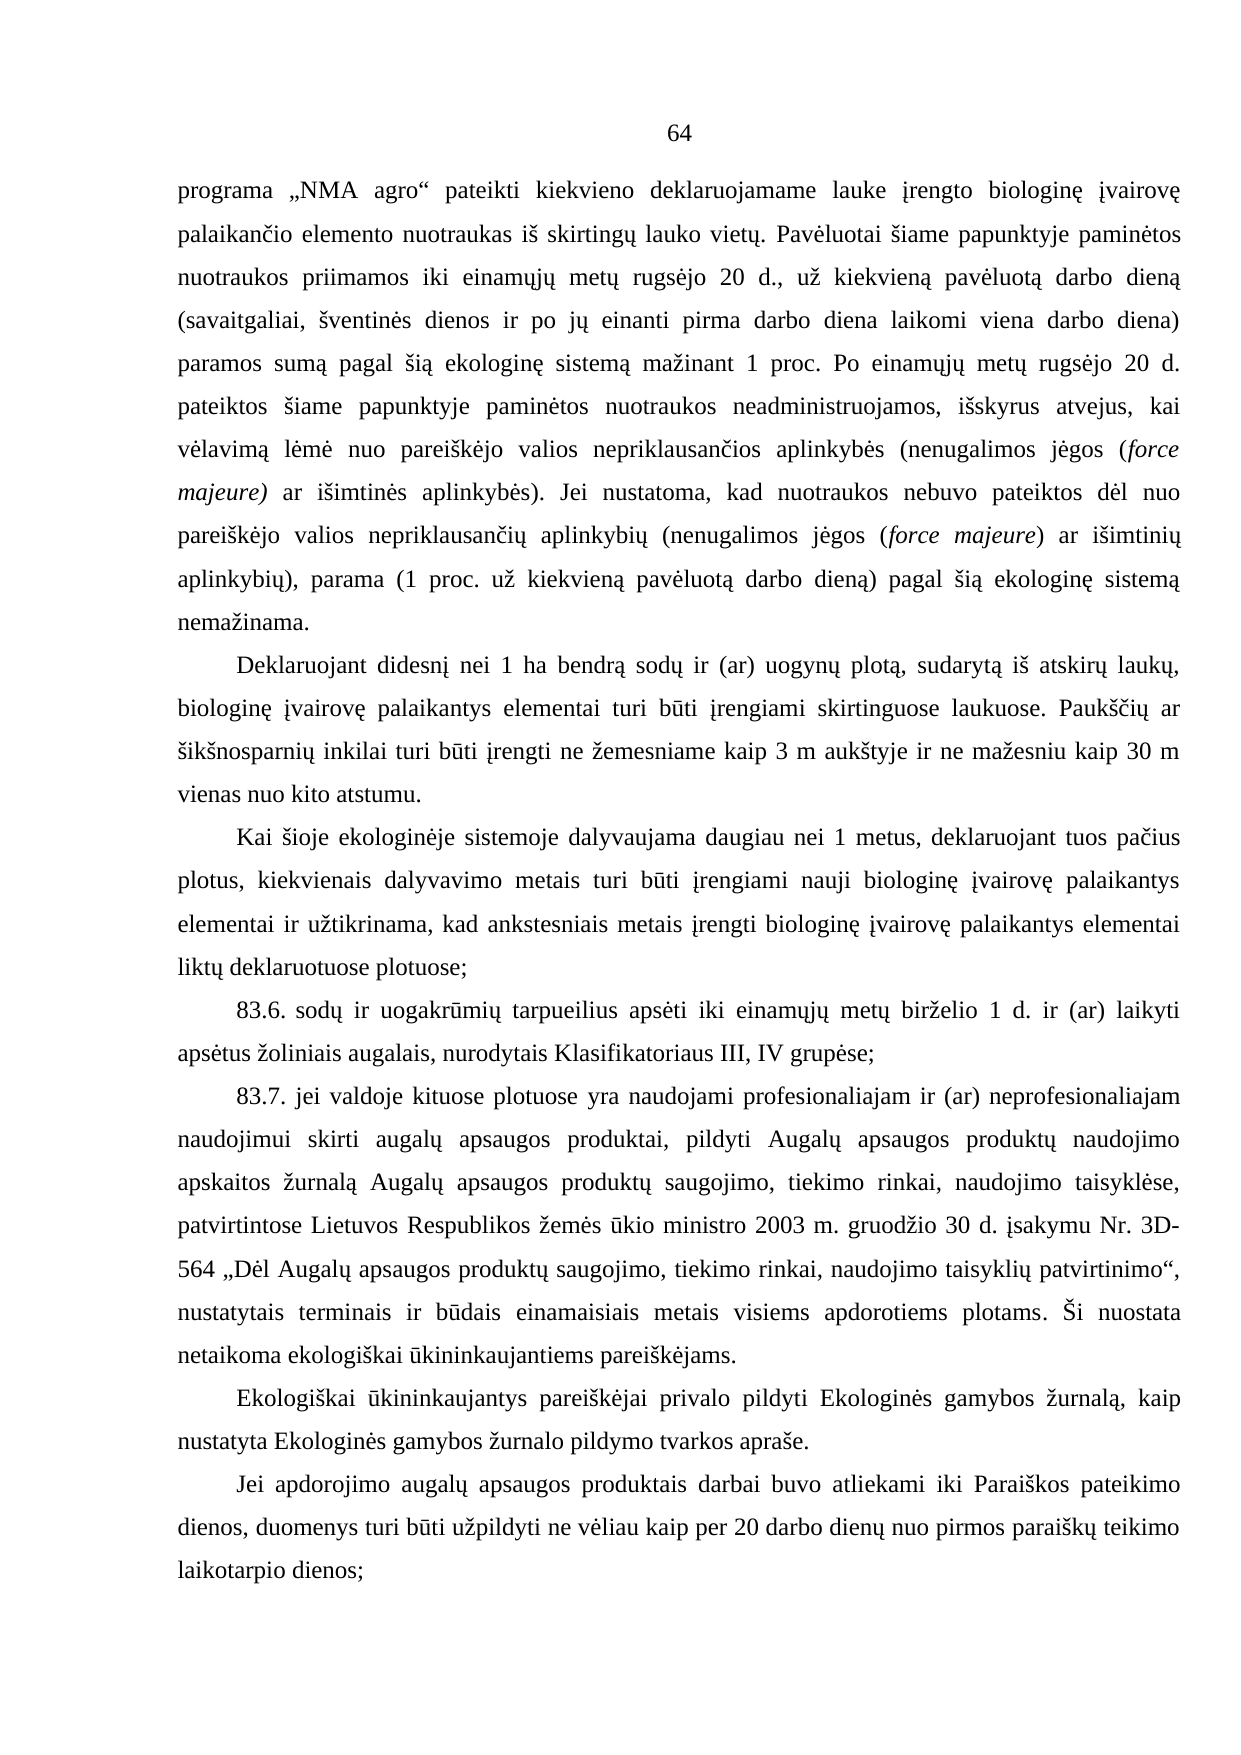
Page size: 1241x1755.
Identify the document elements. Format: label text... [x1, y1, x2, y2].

text Kai šioje ekologinėje sistemoje dalyvaujama daugiau nei 1 metus, deklaruojant tuos pačius plotus, kiekvienais dalyvavimo metais turi būti įrengiami nauji biologinę įvairovę palaikantys elementai ir užtikrinama, kad ankstesniais metais įrengti biologinę įvairovę palaikantys elementai liktų deklaruotuose plotuose; [177, 822, 1181, 981]
text Jei apdorojimo augalų apsaugos produktais darbai buvo atliekami iki Paraiškos pateikimo dienos, duomenys turi būti užpildyti ne vėliau kaip per 20 darbo dienų nuo pirmos paraiškų teikimo laikotarpio dienos; [177, 1469, 1181, 1584]
text programa „NMA agro“ pateikti kiekvieno deklaruojamame lauke įrengto biologinę įvairovę palaikančio elemento nuotraukas iš skirtingų lauko vietų. Pavėluotai šiame papunktyje paminėtos nuotraukos priimamos iki einamųjų metų rugsėjo 20 d., už kiekvieną pavėluotą darbo dieną (savaitgaliai, šventinės dienos ir po jų einanti pirma darbo diena laikomi viena darbo diena) paramos sumą pagal šią ekologinę sistemą mažinant 1 proc. Po einamųjų metų rugsėjo 20 d. pateiktos šiame papunktyje paminėtos nuotraukos neadministruojamos, išskyrus atvejus, kai vėlavimą lėmė nuo pareiškėjo valios nepriklausančios aplinkybės (nenugalimos jėgos (force majeure) ar išimtinės aplinkybės). Jei nustatoma, kad nuotraukos nebuvo pateiktos dėl nuo pareiškėjo valios nepriklausančių aplinkybių (nenugalimos jėgos (force majeure) ar išimtinių aplinkybių), parama (1 proc. už kiekvieną pavėluotą darbo dieną) pagal šią ekologinę sistemą nemažinama. [177, 176, 1181, 636]
text 83.6. sodų ir uogakrūmių tarpueilius apsėti iki einamųjų metų birželio 1 d. ir (ar) laikyti apsėtus žoliniais augalais, nurodytais Klasifikatoriaus III, IV grupėse; [177, 995, 1181, 1067]
text 83.7. jei valdoje kituose plotuose yra naudojami profesionaliajam ir (ar) neprofesionaliajam naudojimui skirti augalų apsaugos produktai, pildyti Augalų apsaugos produktų naudojimo apskaitos žurnalą Augalų apsaugos produktų saugojimo, tiekimo rinkai, naudojimo taisyklėse, patvirtintose Lietuvos Respublikos žemės ūkio ministro 2003 m. gruodžio 30 d. įsakymu Nr. 3D-564 „Dėl Augalų apsaugos produktų saugojimo, tiekimo rinkai, naudojimo taisyklių patvirtinimo“, nustatytais terminais ir būdais einamaisiais metais visiems apdorotiems plotams. Ši nuostata netaikoma ekologiškai ūkininkaujantiems pareiškėjams. [177, 1081, 1181, 1369]
text Deklaruojant didesnį nei 1 ha bendrą sodų ir (ar) uogynų plotą, sudarytą iš atskirų laukų, biologinę įvairovę palaikantys elementai turi būti įrengiami skirtinguose laukuose. Paukščių ar šikšnosparnių inkilai turi būti įrengti ne žemesniame kaip 3 m aukštyje ir ne mažesniu kaip 30 m vienas nuo kito atstumu. [177, 650, 1181, 808]
text Ekologiškai ūkininkaujantys pareiškėjai privalo pildyti Ekologinės gamybos žurnalą, kaip nustatyta Ekologinės gamybos žurnalo pildymo tvarkos apraše. [177, 1383, 1181, 1455]
